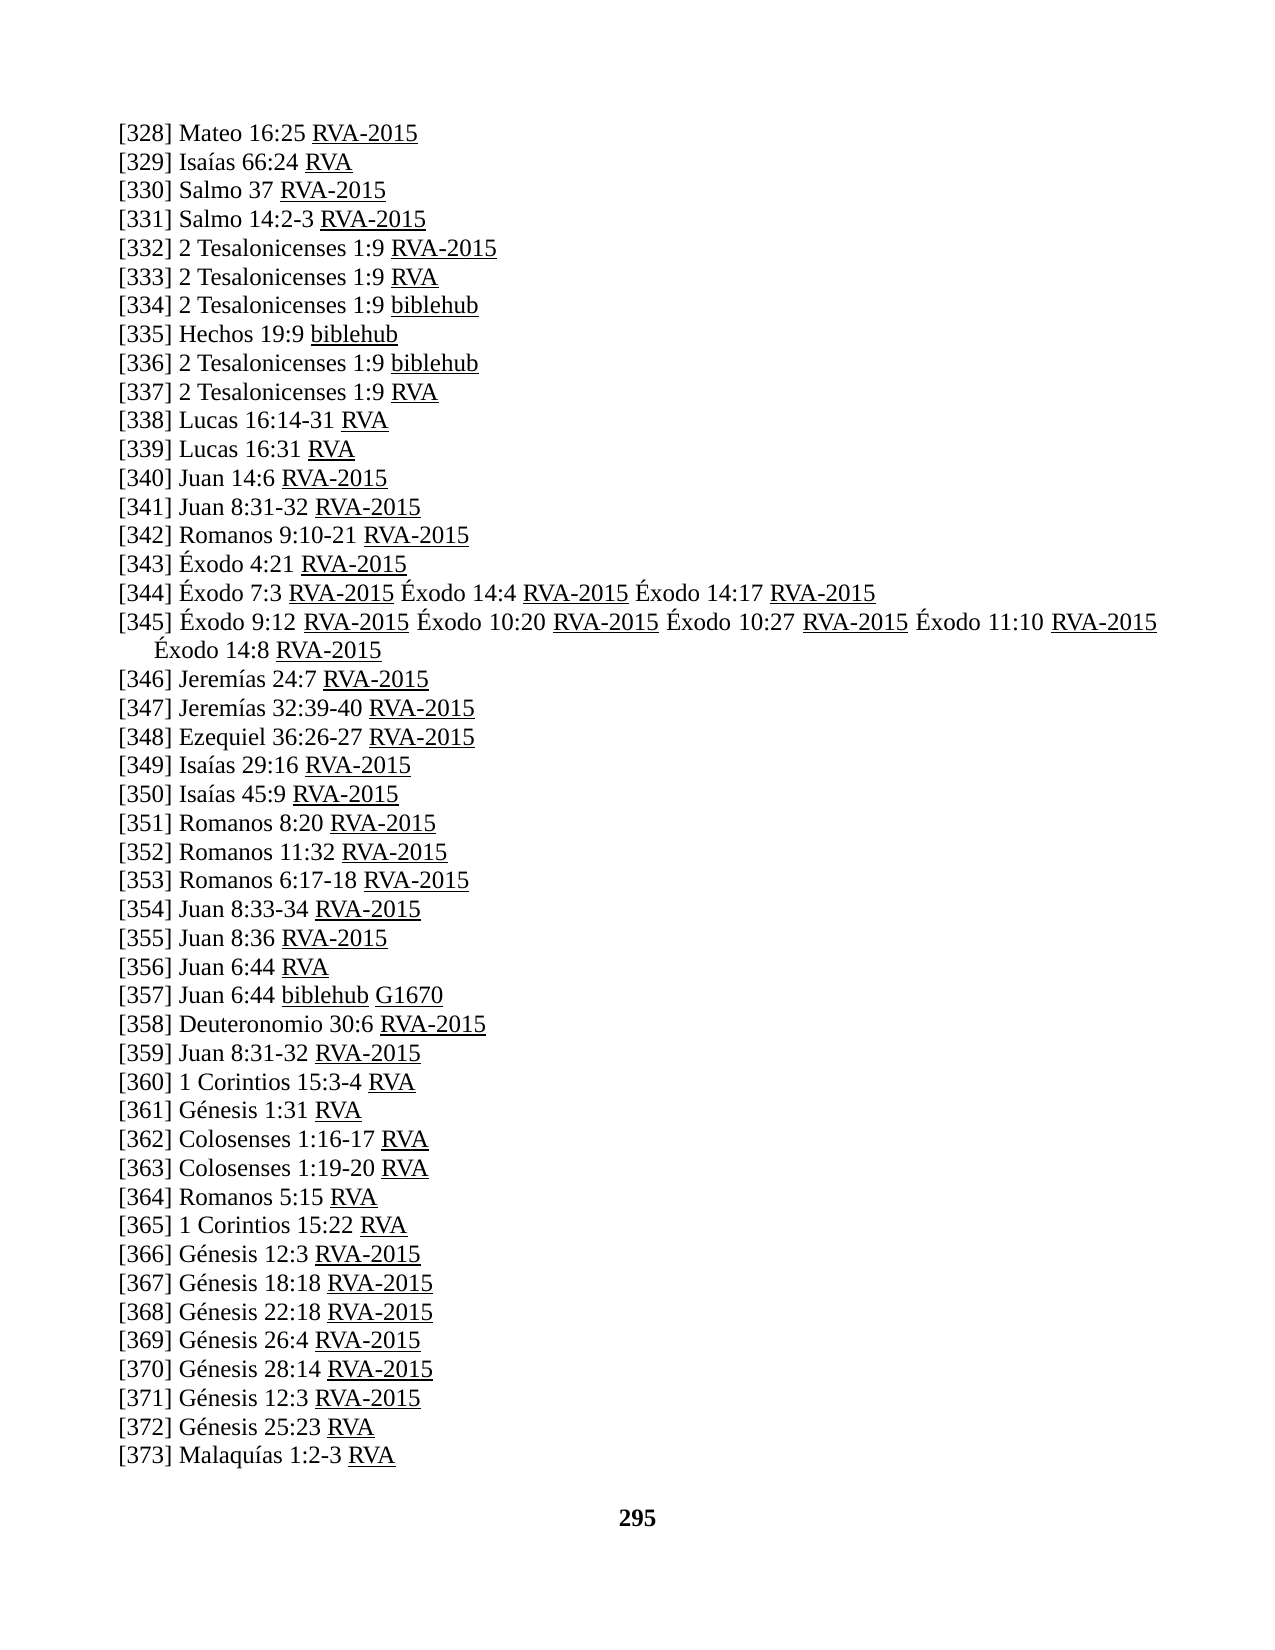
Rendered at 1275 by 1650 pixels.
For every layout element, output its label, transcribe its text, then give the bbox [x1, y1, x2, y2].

text Colosenses 1:16-17 RVA [118, 1124, 1157, 1153]
text 2 Tesalonicenses 1:9 RVA-2015 [118, 233, 1157, 262]
list Lucas 16:31 RVA [118, 434, 1157, 463]
text Juan 8:36 RVA-2015 [118, 923, 1157, 952]
text Génesis 18:18 RVA-2015 [118, 1268, 1157, 1297]
text Romanos 5:15 RVA [118, 1182, 1157, 1211]
text Isaías 29:16 RVA-2015 [118, 751, 1157, 779]
text Hechos 19:9 biblehub [118, 319, 1157, 348]
text 2 Tesalonicenses 1:9 RVA [118, 377, 1157, 406]
text Romanos 6:17-18 RVA-2015 [118, 866, 1157, 894]
text Génesis 28:14 RVA-2015 [118, 1354, 1157, 1383]
text Salmo 14:2-3 RVA-2015 [118, 204, 1157, 233]
text Romanos 9:10-21 RVA-2015 [118, 521, 1157, 549]
text Éxodo 4:21 RVA-2015 [118, 549, 1157, 578]
text Génesis 1:31 RVA [118, 1096, 1157, 1124]
text Génesis 26:4 RVA-2015 [118, 1326, 1157, 1354]
text Colosenses 1:19-20 RVA [118, 1153, 1157, 1182]
text Romanos 11:32 RVA-2015 [118, 837, 1157, 866]
text Ezequiel 36:26-27 RVA-2015 [118, 722, 1157, 751]
text Juan 8:33-34 RVA-2015 [118, 894, 1157, 923]
text Juan 6:44 biblehub G1670 [118, 981, 1157, 1009]
text Salmo 37 RVA-2015 [118, 176, 1157, 204]
text Mateo 16:25 RVA-2015 [118, 118, 1157, 147]
text Juan 8:31-32 RVA-2015 [118, 492, 1157, 521]
text Juan 14:6 RVA-2015 [118, 463, 1157, 492]
text Isaías 66:24 RVA [118, 147, 1157, 176]
text 1 Corintios 15:3-4 RVA [118, 1067, 1157, 1096]
text Génesis 12:3 RVA-2015 [118, 1239, 1157, 1268]
text Romanos 8:20 RVA-2015 [118, 808, 1157, 837]
text 1 Corintios 15:22 RVA [118, 1211, 1157, 1239]
text Lucas 16:14-31 RVA [118, 406, 1157, 434]
text Génesis 12:3 RVA-2015 [118, 1383, 1157, 1412]
text Éxodo 7:3 RVA-2015 Éxodo 14:4 RVA-2015 Éxodo 14:17 RVA-2015 [118, 578, 1157, 607]
text Isaías 45:9 RVA-2015 [118, 779, 1157, 808]
text Génesis 25:23 RVA [118, 1412, 1157, 1441]
text 2 Tesalonicenses 1:9 biblehub [118, 348, 1157, 377]
text Juan 8:31-32 RVA-2015 [118, 1038, 1157, 1067]
text 2 Tesalonicenses 1:9 RVA [118, 262, 1157, 291]
text Éxodo 9:12 RVA-2015 Éxodo 10:20 RVA-2015 Éxodo 10:27 RVA-2015 Éxodo 11:10 RVA-2015 Éxodo 14:8 RVA-2015 [118, 607, 1157, 664]
text Malaquías 1:2-3 RVA [118, 1441, 1157, 1469]
text Deuteronomio 30:6 RVA-2015 [118, 1009, 1157, 1038]
text Génesis 22:18 RVA-2015 [118, 1297, 1157, 1326]
text 2 Tesalonicenses 1:9 biblehub [118, 291, 1157, 319]
text Jeremías 32:39-40 RVA-2015 [118, 693, 1157, 722]
text Jeremías 24:7 RVA-2015 [118, 664, 1157, 693]
text Juan 6:44 RVA [118, 952, 1157, 981]
